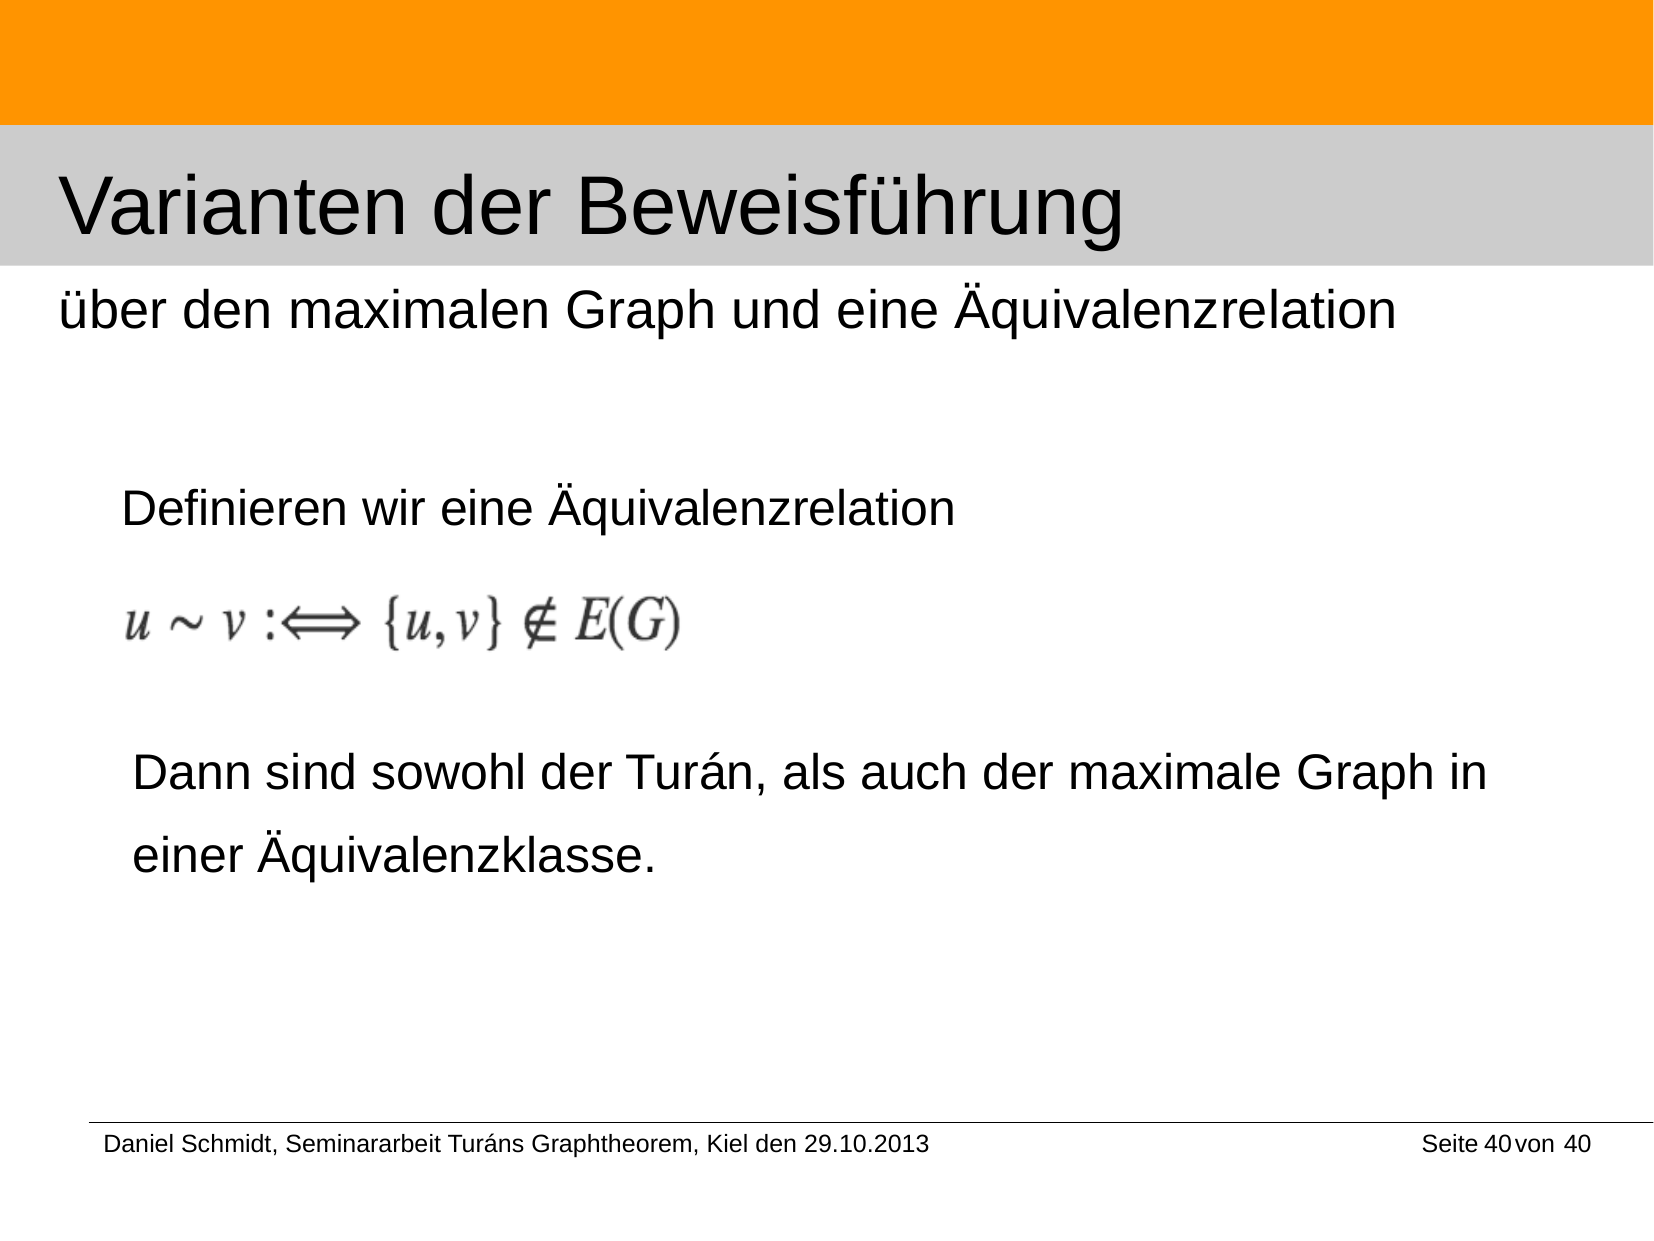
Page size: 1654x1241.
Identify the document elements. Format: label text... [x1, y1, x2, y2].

text_box 40 [1549, 1121, 1654, 1193]
text_box [1469, 1122, 1549, 1165]
text_box Dann sind sowohl der Turán, als auch der maximale Graph in einer Äquivalenzklasse. [118, 708, 1536, 863]
picture [118, 588, 686, 662]
title über den maximalen Graph und eine Äquivalenzrelation [50, 238, 1654, 349]
text_box Seite [1406, 1122, 1469, 1165]
title Varianten der Beweisführung [50, 143, 1359, 238]
text_box Definieren wir eine Äquivalenzrelation [106, 472, 1524, 544]
